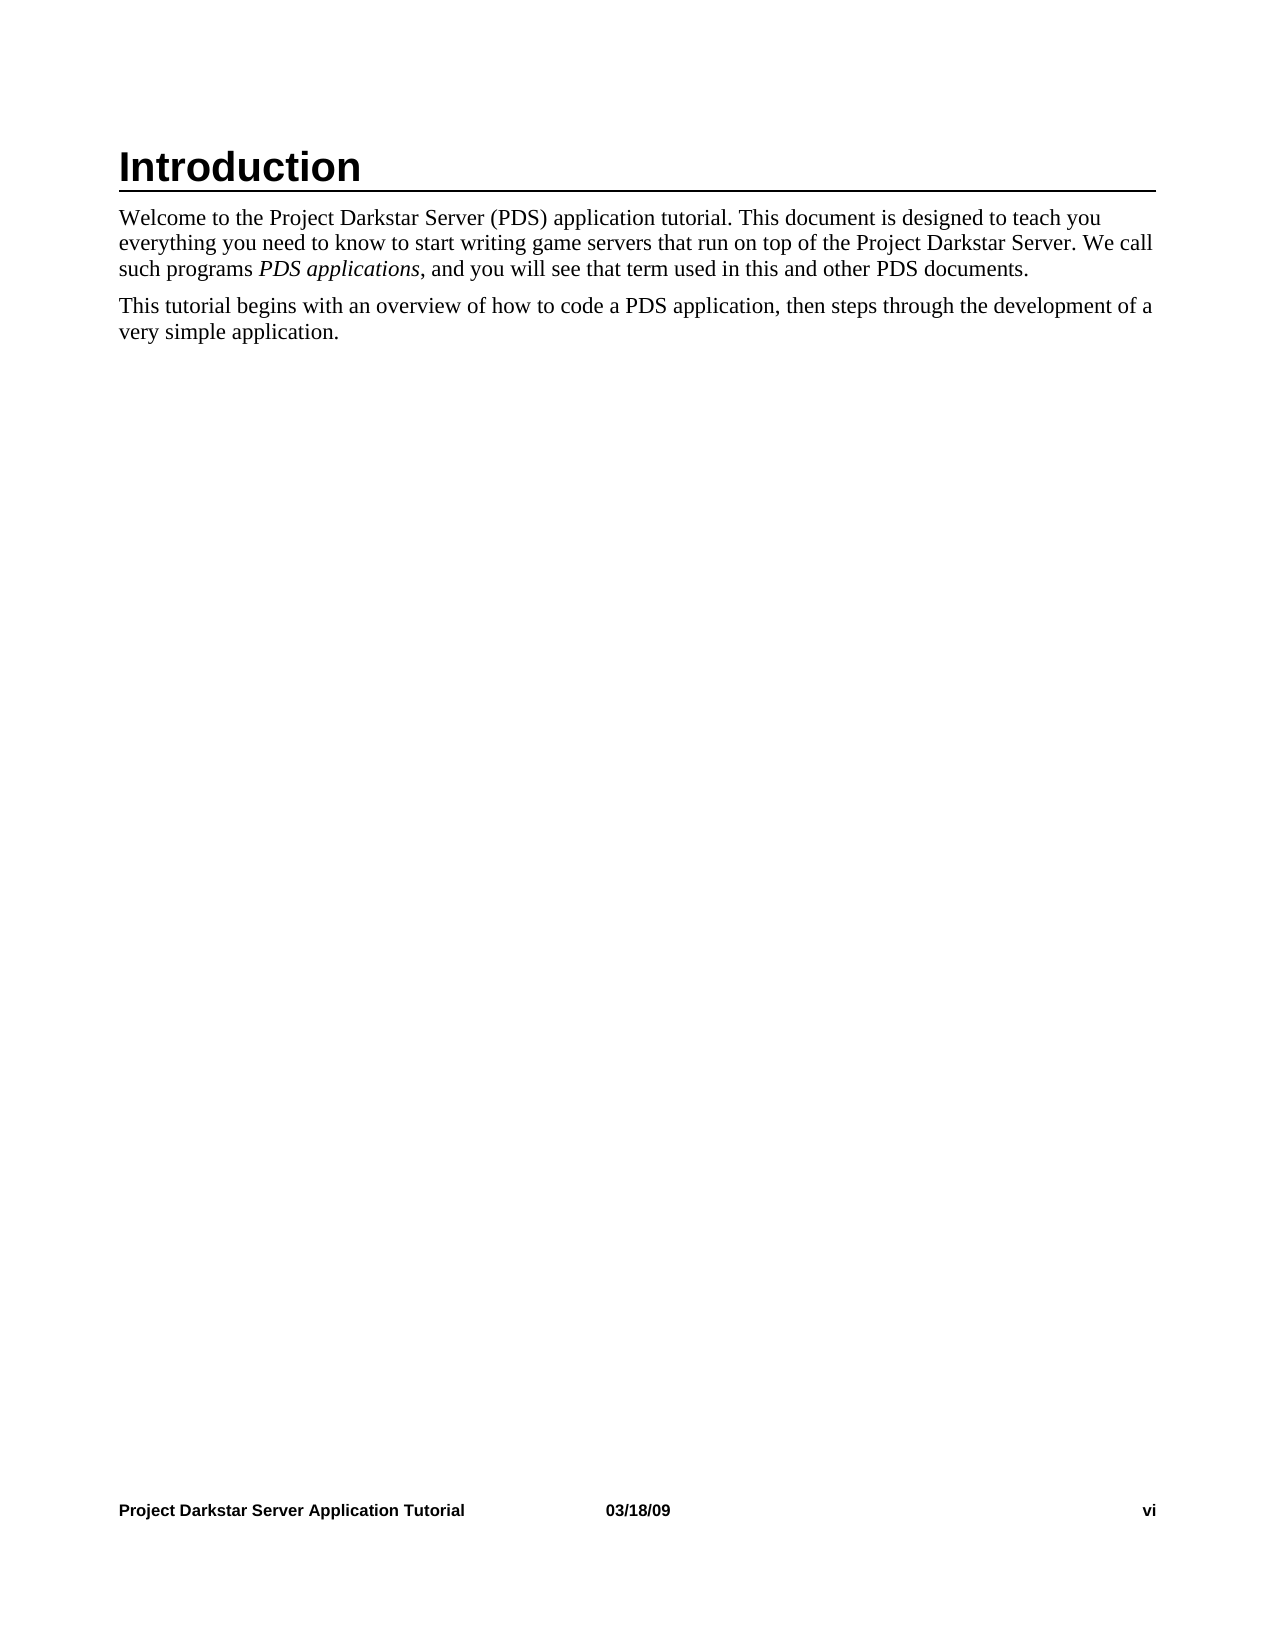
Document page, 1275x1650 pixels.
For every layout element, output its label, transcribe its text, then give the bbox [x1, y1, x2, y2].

subtitle Introduction [118, 143, 1156, 192]
text This tutorial begins with an overview of how to code a PDS application, then steps through the development of a very simple application. [118, 293, 1156, 344]
text Welcome to the Project Darkstar Server (PDS) application tutorial. This document is designed to teach you everything you need to know to start writing game servers that run on top of the Project Darkstar Server. We call such programs PDS applications, and you will see that term used in this and other PDS documents. [118, 205, 1156, 281]
